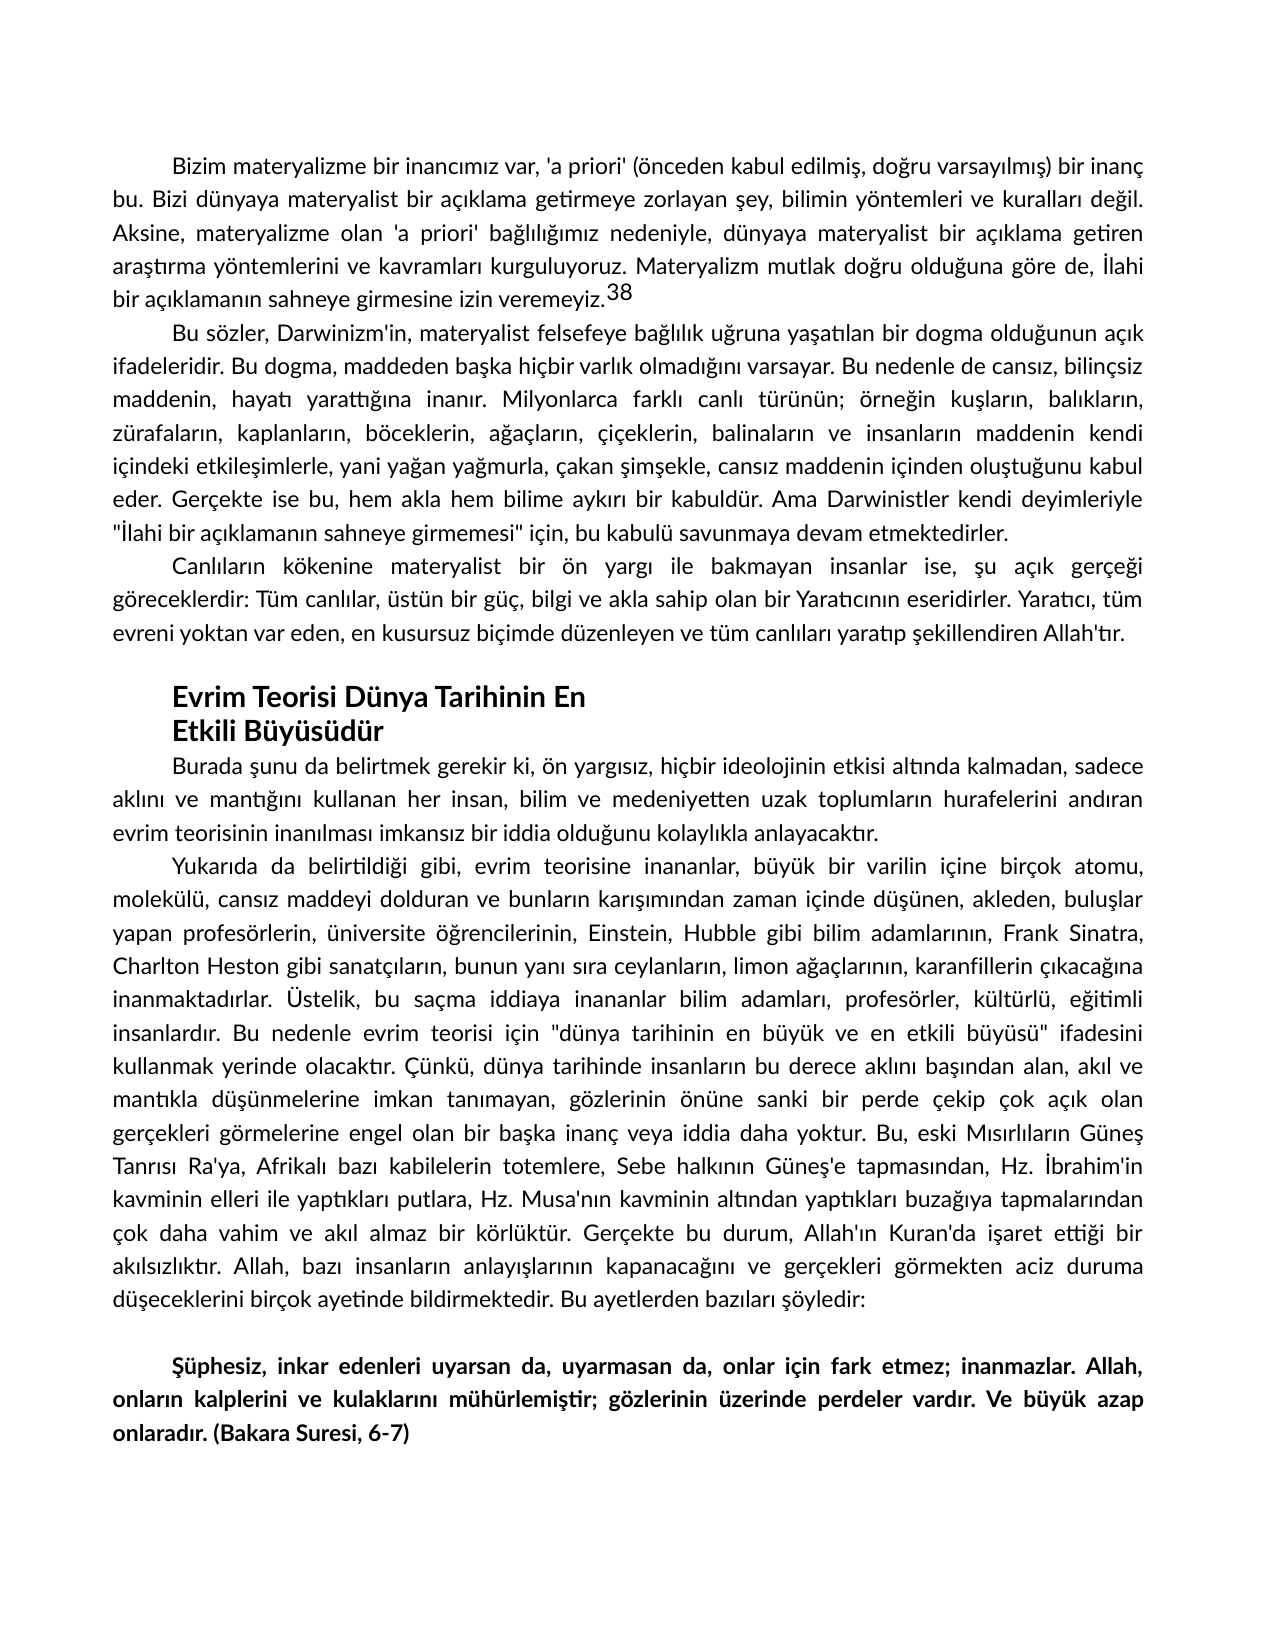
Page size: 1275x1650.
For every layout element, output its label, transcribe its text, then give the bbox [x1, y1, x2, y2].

text Burada şunu da belirtmek gerekir ki, ön yargısız, hiçbir ideolojinin etkisi altında kalmadan, sadece aklını ve mantığını kullanan her insan, bilim ve medeniyetten uzak toplumların hurafelerini andıran evrim teorisinin inanılması imkansız bir iddia olduğunu kolaylıkla anlayacaktır. [112, 748, 1145, 848]
text Bu sözler, Darwinizm'in, materyalist felsefeye bağlılık uğruna yaşatılan bir dogma olduğunun açık ifadeleridir. Bu dogma, maddeden başka hiçbir varlık olmadığını varsayar. Bu nedenle de cansız, bilinçsiz maddenin, hayatı yarattığına inanır. Milyonlarca farklı canlı türünün; örneğin kuşların, balıkların, zürafaların, kaplanların, böceklerin, ağaçların, çiçeklerin, balinaların ve insanların maddenin kendi içindeki etkileşimlerle, yani yağan yağmurla, çakan şimşekle, cansız maddenin içinden oluştuğunu kabul eder. Gerçekte ise bu, hem akla hem bilime aykırı bir kabuldür. Ama Darwinistler kendi deyimleriyle "İlahi bir açıklamanın sahneye girmemesi" için, bu kabulü savunmaya devam etmektedirler. [112, 314, 1145, 548]
text Etkili Büyüsüdür [112, 714, 1145, 748]
text Evrim Teorisi Dünya Tarihinin En [112, 681, 1145, 714]
text Bizim materyalizme bir inancımız var, 'a priori' (önceden kabul edilmiş, doğru varsayılmış) bir inanç bu. Bizi dünyaya materyalist bir açıklama getirmeye zorlayan şey, bilimin yöntemleri ve kuralları değil. Aksine, materyalizme olan 'a priori' bağlılığımız nedeniyle, dünyaya materyalist bir açıklama getiren araştırma yöntemlerini ve kavramları kurguluyoruz. Materyalizm mutlak doğru olduğuna göre de, İlahi bir açıklamanın sahneye girmesine izin veremeyiz.38 [112, 148, 1145, 314]
text Şüphesiz, inkar edenleri uyarsan da, uyarmasan da, onlar için fark etmez; inanmazlar. Allah, onların kalplerini ve kulaklarını mühürlemiştir; gözlerinin üzerinde perdeler vardır. Ve büyük azap onlaradır. (Bakara Suresi, 6-7) [112, 1348, 1145, 1448]
text Canlıların kökenine materyalist bir ön yargı ile bakmayan insanlar ise, şu açık gerçeği göreceklerdir: Tüm canlılar, üstün bir güç, bilgi ve akla sahip olan bir Yaratıcının eseridirler. Yaratıcı, tüm evreni yoktan var eden, en kusursuz biçimde düzenleyen ve tüm canlıları yaratıp şekillendiren Allah'tır. [112, 548, 1145, 648]
text Yukarıda da belirtildiği gibi, evrim teorisine inananlar, büyük bir varilin içine birçok atomu, molekülü, cansız maddeyi dolduran ve bunların karışımından zaman içinde düşünen, akleden, buluşlar yapan profesörlerin, üniversite öğrencilerinin, Einstein, Hubble gibi bilim adamlarının, Frank Sinatra, Charlton Heston gibi sanatçıların, bunun yanı sıra ceylanların, limon ağaçlarının, karanfillerin çıkacağına inanmaktadırlar. Üstelik, bu saçma iddiaya inananlar bilim adamları, profesörler, kültürlü, eğitimli insanlardır. Bu nedenle evrim teorisi için "dünya tarihinin en büyük ve en etkili büyüsü" ifadesini kullanmak yerinde olacaktır. Çünkü, dünya tarihinde insanların bu derece aklını başından alan, akıl ve mantıkla düşünmelerine imkan tanımayan, gözlerinin önüne sanki bir perde çekip çok açık olan gerçekleri görmelerine engel olan bir başka inanç veya iddia daha yoktur. Bu, eski Mısırlıların Güneş Tanrısı Ra'ya, Afrikalı bazı kabilelerin totemlere, Sebe halkının Güneş'e tapmasından, Hz. İbrahim'in kavminin elleri ile yaptıkları putlara, Hz. Musa'nın kavminin altından yaptıkları buzağıya tapmalarından çok daha vahim ve akıl almaz bir körlüktür. Gerçekte bu durum, Allah'ın Kuran'da işaret ettiği bir akılsızlıktır. Allah, bazı insanların anlayışlarının kapanacağını ve gerçekleri görmekten aciz duruma düşeceklerini birçok ayetinde bildirmektedir. Bu ayetlerden bazıları şöyledir: [112, 848, 1145, 1314]
